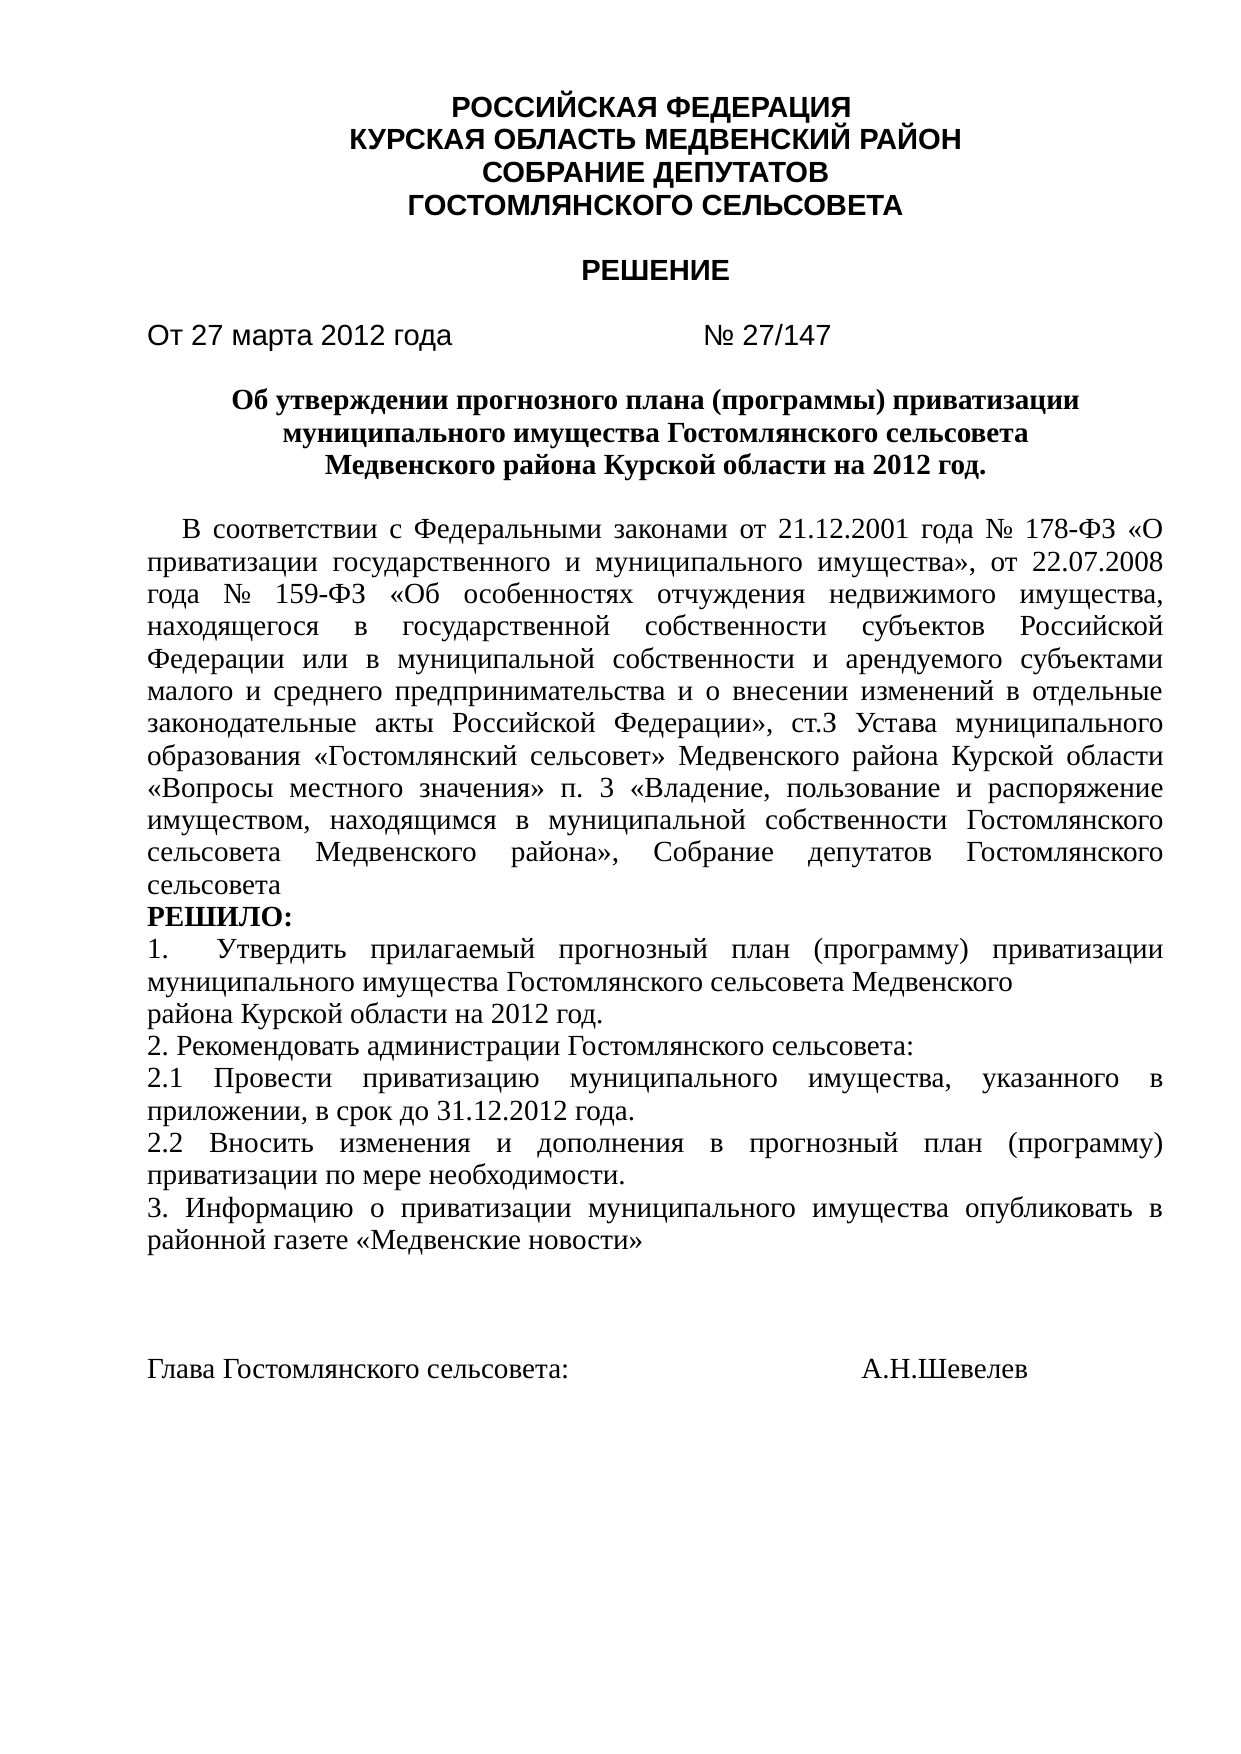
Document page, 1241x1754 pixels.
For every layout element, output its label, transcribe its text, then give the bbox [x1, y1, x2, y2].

text От 27 марта 2012 года № 27/147 [147, 319, 1164, 351]
text РОССИЙСКАЯ ФЕДЕРАЦИЯ [147, 91, 1164, 123]
text КУРСКАЯ ОБЛАСТЬ МЕДВЕНСКИЙ РАЙОН [147, 123, 1164, 156]
text Об утверждении прогнозного плана (программы) приватизации [147, 384, 1164, 416]
text РЕШИЛО: [147, 900, 1164, 933]
text В соответствии с Федеральными законами от 21.12.2001 года № 178-ФЗ «О приватизации государственного и муниципального имущества», от 22.07.2008 года № 159-ФЗ «Об особенностях отчуждения недвижимого имущества, находящегося в государственной собственности субъектов Российской Федерации или в муниципальной собственности и арендуемого субъектами малого и среднего предпринимательства и о внесении изменений в отдельные законодательные акты Российской Федерации», ст.З Устава муниципального образования «Гостомлянский сельсовет» Медвенского района Курской области «Вопросы местного значения» п. 3 «Владение, пользование и распоряжение имуществом, находящимся в муниципальной собственности Гостомлянского сельсовета Медвенского района», Собрание депутатов Гостомлянского сельсовета [147, 513, 1164, 900]
text Глава Гостомлянского сельсовета: А.Н.Шевелев [147, 1352, 1164, 1385]
text 2.1 Провести приватизацию муниципального имущества, указанного в приложении, в срок до 31.12.2012 года. [147, 1062, 1164, 1126]
text ГОСТОМЛЯНСКОГО СЕЛЬСОВЕТА [147, 188, 1164, 221]
text муниципального имущества Гостомлянского сельсовета [147, 416, 1164, 448]
text 2.2 Вносить изменения и дополнения в прогнозный план (программу) приватизации по мере необходимости. [147, 1126, 1164, 1191]
text 1. Утвердить прилагаемый прогнозный план (программу) приватизации муниципального имущества Гостомлянского сельсовета Медвенского [147, 933, 1164, 997]
text РЕШЕНИЕ [147, 254, 1164, 286]
text района Курской области на 2012 год. [147, 997, 1164, 1029]
text 2. Рекомендовать администрации Гостомлянского сельсовета: [147, 1029, 1164, 1062]
text 3. Информацию о приватизации муниципального имущества опубликовать в районной газете «Медвенские новости» [147, 1191, 1164, 1256]
text СОБРАНИЕ ДЕПУТАТОВ [147, 156, 1164, 188]
text Медвенского района Курской области на 2012 год. [147, 448, 1164, 481]
